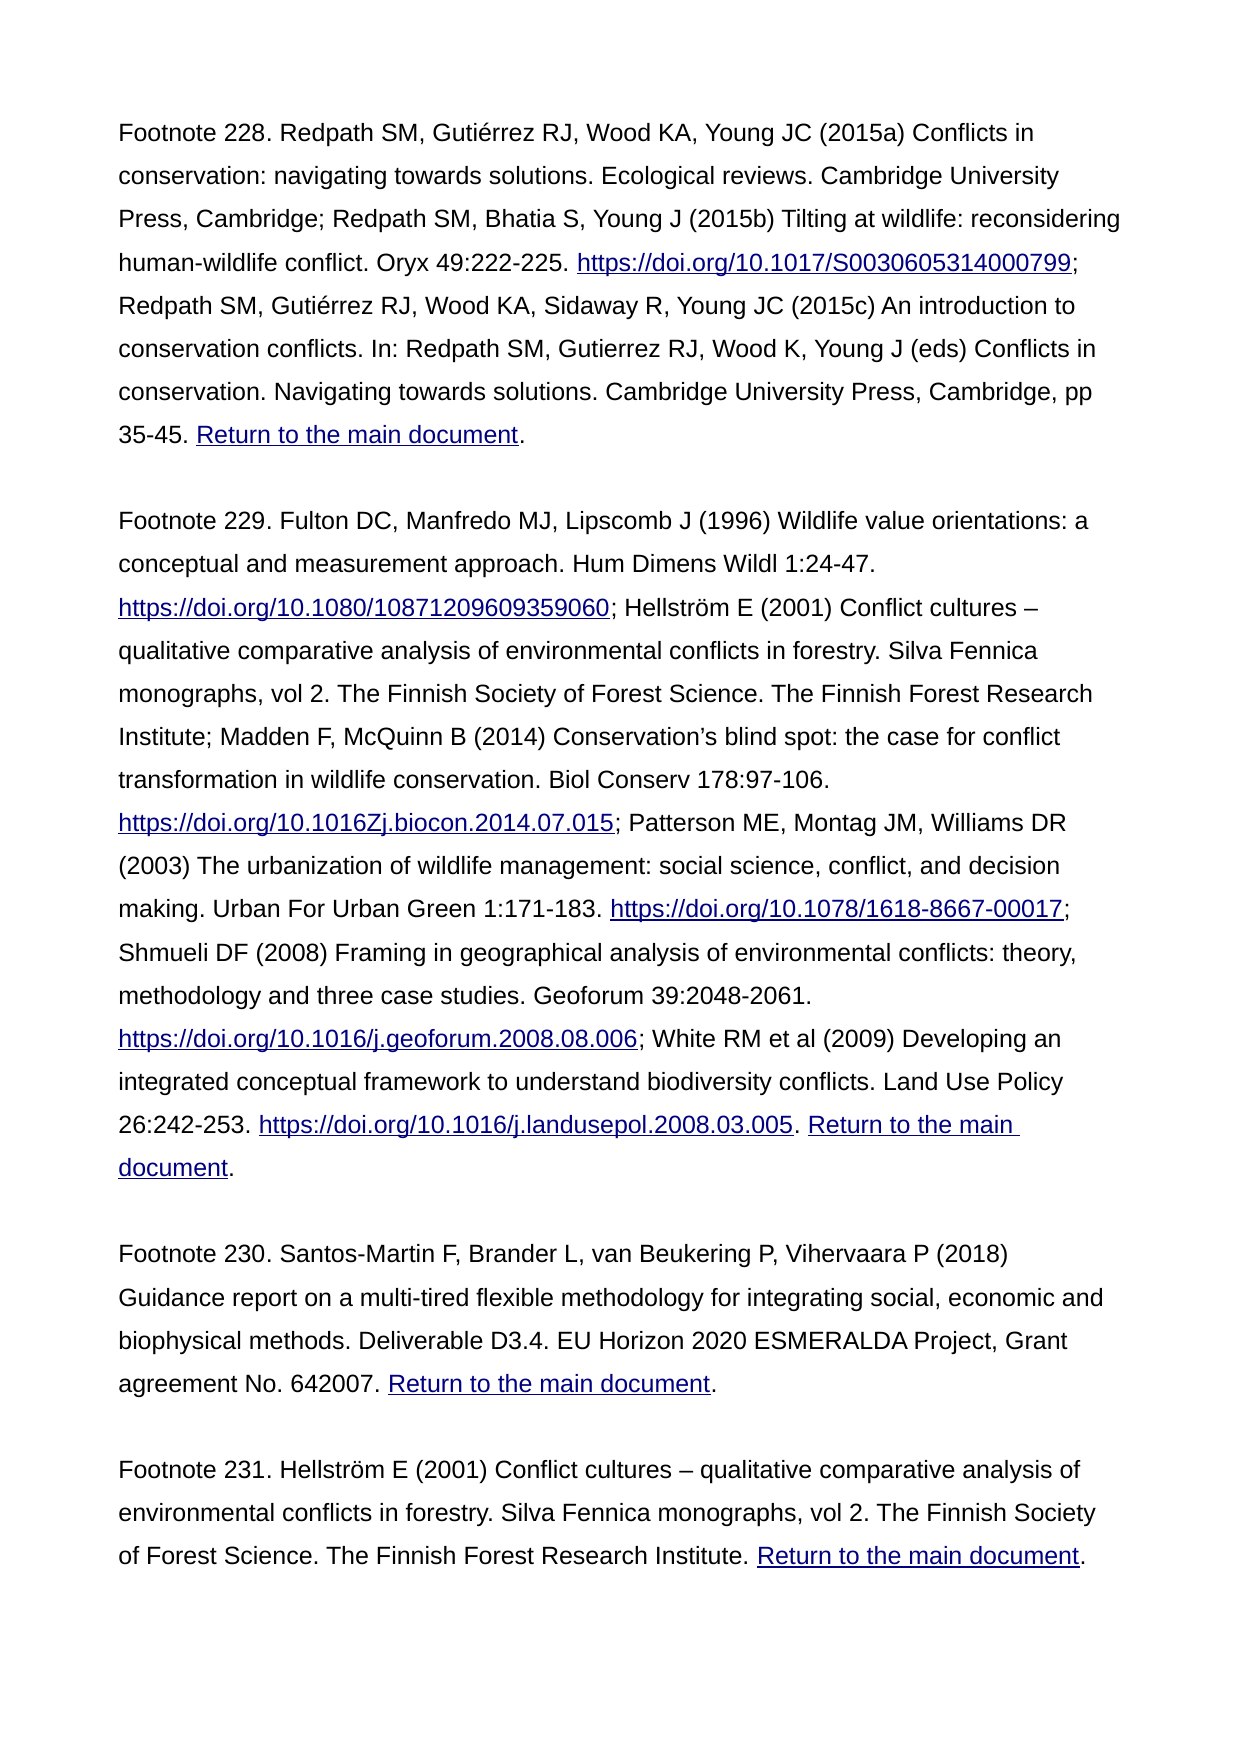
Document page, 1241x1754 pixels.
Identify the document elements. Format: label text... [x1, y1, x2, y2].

text Footnote 228. Redpath SM, Gutiérrez RJ, Wood KA, Young JC (2015a) Conflicts in conservation: navigating towards solutions. Ecological reviews. Cambridge University Press, Cambridge; Redpath SM, Bhatia S, Young J (2015b) Tilting at wildlife: reconsidering human-wildlife conflict. Oryx 49:222-225. https://doi.org/10.1017/S0030605314000799; Redpath SM, Gutiérrez RJ, Wood KA, Sidaway R, Young JC (2015c) An introduction to conservation conflicts. In: Redpath SM, Gutierrez RJ, Wood K, Young J (eds) Conflicts in conservation. Navigating towards solutions. Cambridge University Press, Cambridge, pp 35-45. Return to the main document. [118, 118, 1122, 449]
text Footnote 231. Hellström E (2001) Conflict cultures – qualitative comparative analysis of environmental conflicts in forestry. Silva Fennica monographs, vol 2. The Finnish Society of Forest Science. The Finnish Forest Research Institute. Return to the main document. [118, 1455, 1122, 1570]
text Footnote 229. Fulton DC, Manfredo MJ, Lipscomb J (1996) Wildlife value orientations: a conceptual and measurement approach. Hum Dimens Wildl 1:24-47. https://doi.org/10.1080/10871209609359060; Hellström E (2001) Conflict cultures – qualitative comparative analysis of environmental conflicts in forestry. Silva Fennica monographs, vol 2. The Finnish Society of Forest Science. The Finnish Forest Research Institute; Madden F, McQuinn B (2014) Conservation’s blind spot: the case for conflict transformation in wildlife conservation. Biol Conserv 178:97-106. https://doi.org/10.1016Zj.biocon.2014.07.015; Patterson ME, Montag JM, Williams DR (2003) The urbanization of wildlife management: social science, conflict, and decision making. Urban For Urban Green 1:171-183. https://doi.org/10.1078/1618-8667-00017; Shmueli DF (2008) Framing in geographical analysis of environmental conflicts: theory, methodology and three case studies. Geoforum 39:2048-2061. https://doi.org/10.1016/j.geoforum.2008.08.006; White RM et al (2009) Developing an integrated conceptual framework to understand biodiversity conflicts. Land Use Policy 26:242-253. https://doi.org/10.1016/j.landusepol.2008.03.005. Return to the main document. [118, 506, 1122, 1182]
text Footnote 230. Santos-Martin F, Brander L, van Beukering P, Vihervaara P (2018) Guidance report on a multi-tired flexible methodology for integrating social, economic and biophysical methods. Deliverable D3.4. EU Horizon 2020 ESMERALDA Project, Grant agreement No. 642007. Return to the main document. [118, 1239, 1122, 1397]
